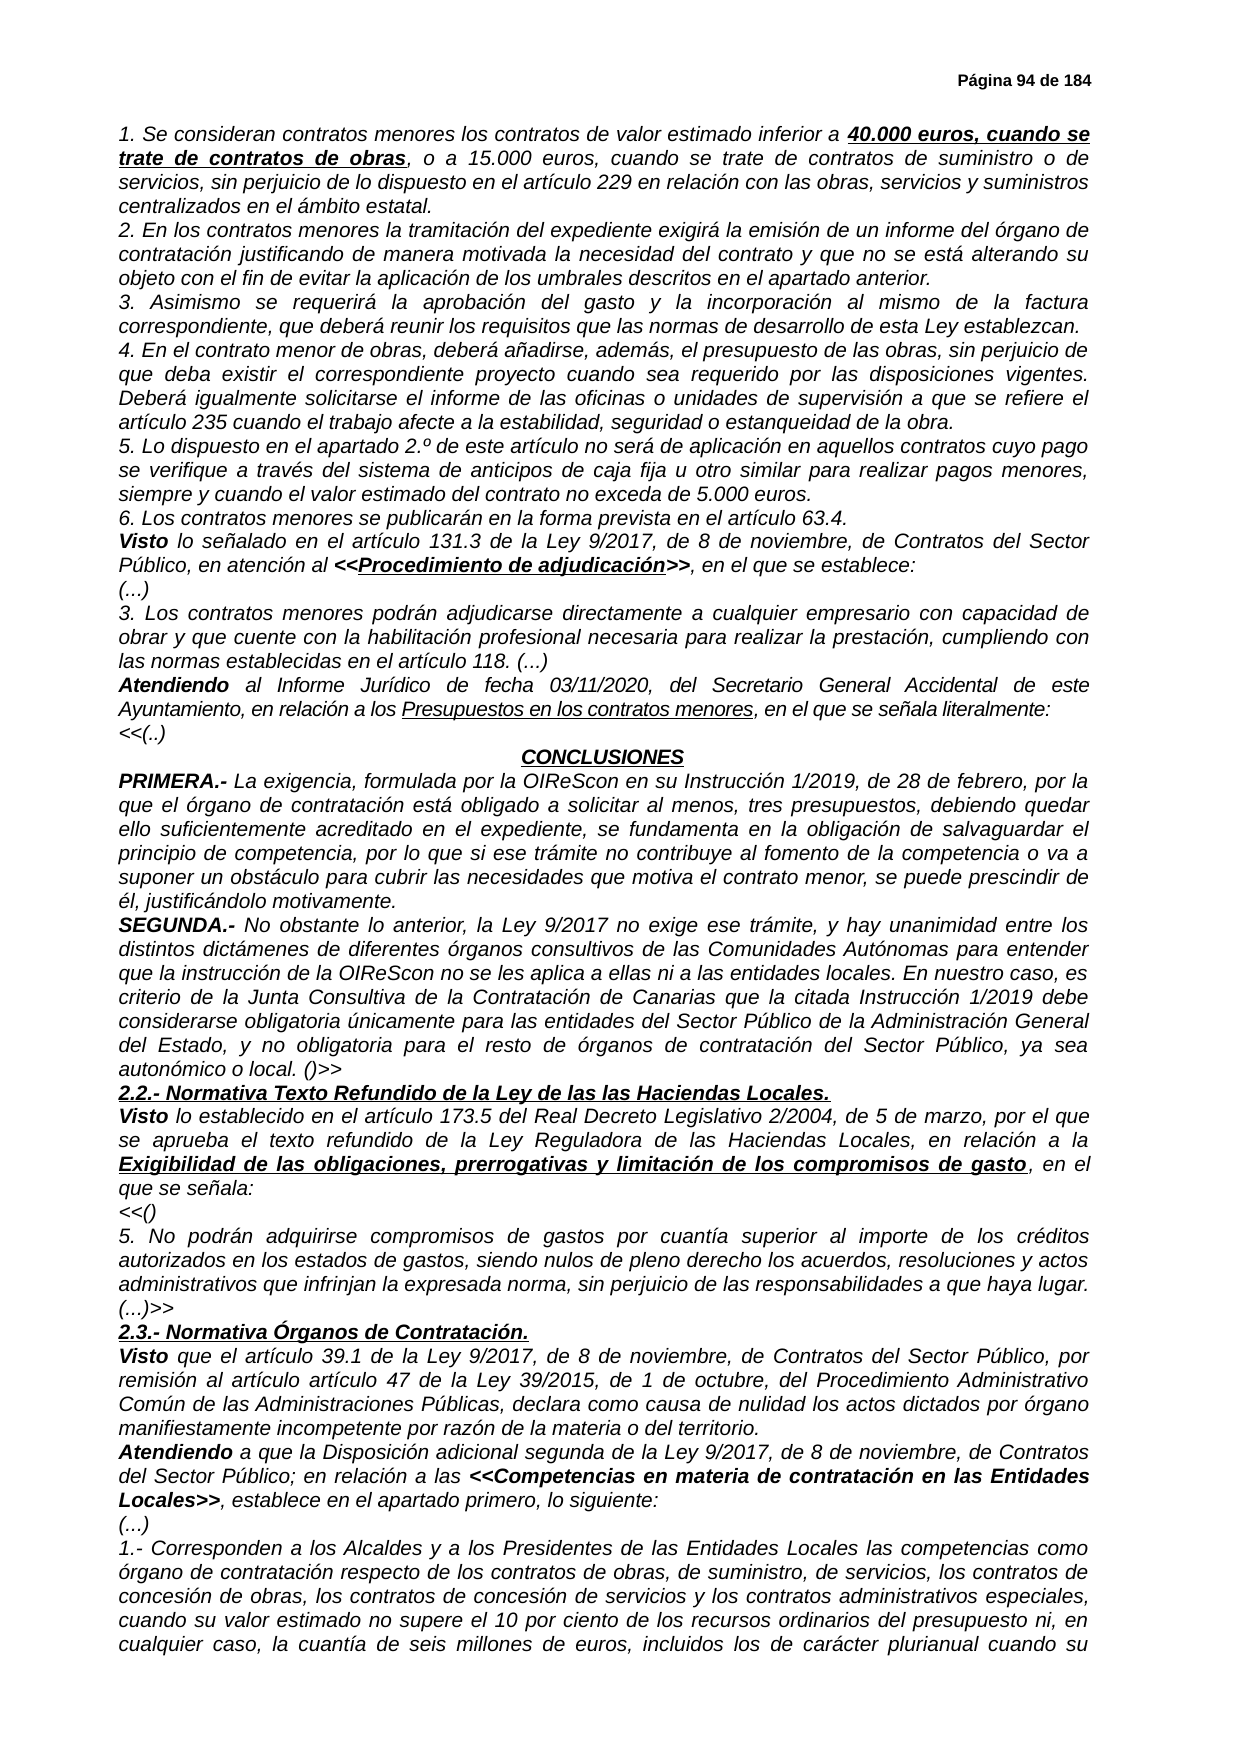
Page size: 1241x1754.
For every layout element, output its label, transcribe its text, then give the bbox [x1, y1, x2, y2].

text 1. Se consideran contratos menores los contratos de valor estimado inferior a 40.000 euros, cuando se trate de contratos de obras, o a 15.000 euros, cuando se trate de contratos de suministro o de servicios, sin perjuicio de lo dispuesto en el artículo 229 en relación con las obras, servicios y suministros centralizados en el ámbito estatal. [118, 122, 1092, 218]
text 2. En los contratos menores la tramitación del expediente exigirá la emisión de un informe del órgano de contratación justificando de manera motivada la necesidad del contrato y que no se está alterando su objeto con el fin de evitar la aplicación de los umbrales descritos en el apartado anterior. [118, 218, 1092, 290]
text Atendiendo a que la Disposición adicional segunda de la Ley 9/2017, de 8 de noviembre, de Contratos del Sector Público; en relación a las <<Competencias en materia de contratación en las Entidades Locales>>, establece en el apartado primero, lo siguiente: [118, 1440, 1092, 1512]
text 5. No podrán adquirirse compromisos de gastos por cuantía superior al importe de los créditos autorizados en los estados de gastos, siendo nulos de pleno derecho los acuerdos, resoluciones y actos administrativos que infrinjan la expresada norma, sin perjuicio de las responsabilidades a que haya lugar. (...)>> [118, 1224, 1092, 1320]
text SEGUNDA.- No obstante lo anterior, la Ley 9/2017 no exige ese trámite, y hay unanimidad entre los distintos dictámenes de diferentes órganos consultivos de las Comunidades Autónomas para entender que la instrucción de la OIReScon no se les aplica a ellas ni a las entidades locales. En nuestro caso, es criterio de la Junta Consultiva de la Contratación de Canarias que la citada Instrucción 1/2019 debe considerarse obligatoria únicamente para las entidades del Sector Público de la Administración General del Estado, y no obligatoria para el resto de órganos de contratación del Sector Público, ya sea autonómico o local. ()>> [118, 913, 1092, 1080]
text 2.3.- Normativa Órganos de Contratación. [118, 1320, 1092, 1344]
text Atendiendo al Informe Jurídico de fecha 03/11/2020, del Secretario General Accidental de este Ayuntamiento, en relación a los Presupuestos en los contratos menores, en el que se señala literalmente: [118, 673, 1092, 721]
text 3. Los contratos menores podrán adjudicarse directamente a cualquier empresario con capacidad de obrar y que cuente con la habilitación profesional necesaria para realizar la prestación, cumpliendo con las normas establecidas en el artículo 118. (...) [118, 601, 1092, 673]
text 6. Los contratos menores se publicarán en la forma prevista en el artículo 63.4. [118, 505, 1092, 529]
text 4. En el contrato menor de obras, deberá añadirse, además, el presupuesto de las obras, sin perjuicio de que deba existir el correspondiente proyecto cuando sea requerido por las disposiciones vigentes. Deberá igualmente solicitarse el informe de las oficinas o unidades de supervisión a que se refiere el artículo 235 cuando el trabajo afecte a la estabilidad, seguridad o estanqueidad de la obra. [118, 338, 1092, 433]
text Visto lo establecido en el artículo 173.5 del Real Decreto Legislativo 2/2004, de 5 de marzo, por el que se aprueba el texto refundido de la Ley Reguladora de las Haciendas Locales, en relación a la Exigibilidad de las obligaciones, prerrogativas y limitación de los compromisos de gasto, en el que se señala: [118, 1104, 1092, 1200]
text <<(..) [118, 721, 1092, 745]
text Visto lo señalado en el artículo 131.3 de la Ley 9/2017, de 8 de noviembre, de Contratos del Sector Público, en atención al <<Procedimiento de adjudicación>>, en el que se establece: [118, 529, 1092, 577]
text (...) [118, 577, 1092, 601]
text 1.- Corresponden a los Alcaldes y a los Presidentes de las Entidades Locales las competencias como órgano de contratación respecto de los contratos de obras, de suministro, de servicios, los contratos de concesión de obras, los contratos de concesión de servicios y los contratos administrativos especiales, cuando su valor estimado no supere el 10 por ciento de los recursos ordinarios del presupuesto ni, en cualquier caso, la cuantía de seis millones de euros, incluidos los de carácter plurianual cuando su [118, 1536, 1092, 1655]
text <<() [118, 1200, 1092, 1224]
text PRIMERA.- La exigencia, formulada por la OIReScon en su Instrucción 1/2019, de 28 de febrero, por la que el órgano de contratación está obligado a solicitar al menos, tres presupuestos, debiendo quedar ello suficientemente acreditado en el expediente, se fundamenta en la obligación de salvaguardar el principio de competencia, por lo que si ese trámite no contribuye al fomento de la competencia o va a suponer un obstáculo para cubrir las necesidades que motiva el contrato menor, se puede prescindir de él, justificándolo motivamente. [118, 769, 1092, 913]
text 5. Lo dispuesto en el apartado 2.º de este artículo no será de aplicación en aquellos contratos cuyo pago se verifique a través del sistema de anticipos de caja fija u otro similar para realizar pagos menores, siempre y cuando el valor estimado del contrato no exceda de 5.000 euros. [118, 433, 1092, 505]
text CONCLUSIONES [118, 745, 1092, 769]
text 2.2.- Normativa Texto Refundido de la Ley de las las Haciendas Locales. [118, 1080, 1092, 1104]
text 3. Asimismo se requerirá la aprobación del gasto y la incorporación al mismo de la factura correspondiente, que deberá reunir los requisitos que las normas de desarrollo de esta Ley establezcan. [118, 290, 1092, 338]
text (...) [118, 1512, 1092, 1536]
text Visto que el artículo 39.1 de la Ley 9/2017, de 8 de noviembre, de Contratos del Sector Público, por remisión al artículo artículo 47 de la Ley 39/2015, de 1 de octubre, del Procedimiento Administrativo Común de las Administraciones Públicas, declara como causa de nulidad los actos dictados por órgano manifiestamente incompetente por razón de la materia o del territorio. [118, 1344, 1092, 1440]
